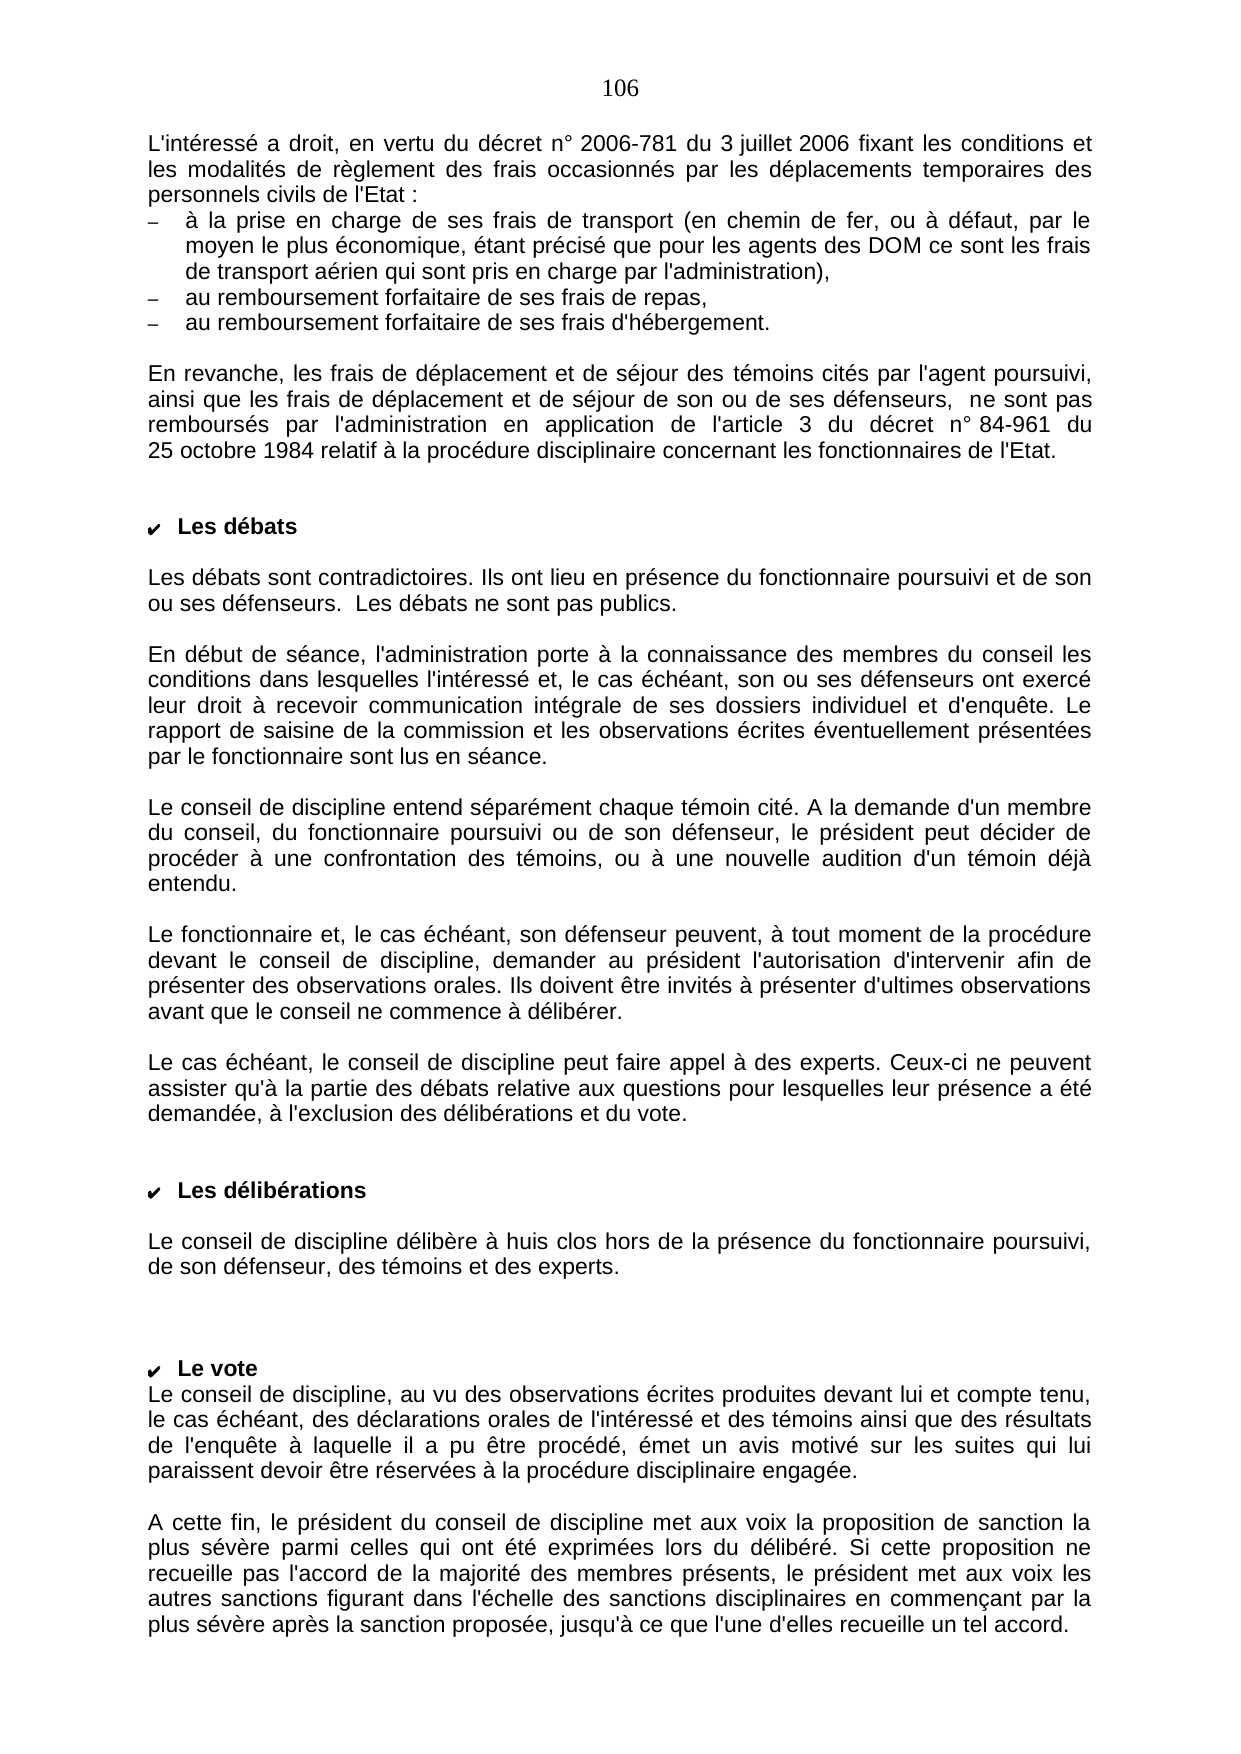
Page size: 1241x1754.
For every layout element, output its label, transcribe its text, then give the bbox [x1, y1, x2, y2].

list Les débats [148, 514, 1092, 539]
text Les débats sont contradictoires. Ils ont lieu en présence du fonctionnaire poursuivi et de son ou ses défenseurs. Les débats ne sont pas publics. [148, 565, 1092, 616]
text Le conseil de discipline, au vu des observations écrites produites devant lui et compte tenu, le cas échéant, des déclarations orales de l'intéressé et des témoins ainsi que des résultats de l'enquête à laquelle il a pu être procédé, émet un avis motivé sur les suites qui lui paraissent devoir être réservées à la procédure disciplinaire engagée. [148, 1382, 1092, 1484]
text L'intéressé a droit, en vertu du décret n° 2006-781 du 3 juillet 2006 fixant les conditions et les modalités de règlement des frais occasionnés par les déplacements temporaires des personnels civils de l'Etat : [148, 131, 1092, 208]
list Les délibérations [148, 1177, 1092, 1203]
text Le conseil de discipline entend séparément chaque témoin cité. A la demande d'un membre du conseil, du fonctionnaire poursuivi ou de son défenseur, le président peut décider de procéder à une confrontation des témoins, ou à une nouvelle audition d'un témoin déjà entendu. [148, 794, 1092, 897]
text Le cas échéant, le conseil de discipline peut faire appel à des experts. Ceux-ci ne peuvent assister qu'à la partie des débats relative aux questions pour lesquelles leur présence a été demandée, à l'exclusion des délibérations et du vote. [148, 1050, 1092, 1126]
list au remboursement forfaitaire de ses frais d'hébergement. [148, 310, 1092, 335]
text En début de séance, l'administration porte à la connaissance des membres du conseil les conditions dans lesquelles l'intéressé et, le cas échéant, son ou ses défenseurs ont exercé leur droit à recevoir communication intégrale de ses dossiers individuel et d'enquête. Le rapport de saisine de la commission et les observations écrites éventuellement présentées par le fonctionnaire sont lus en séance. [148, 641, 1092, 769]
text Le conseil de discipline délibère à huis clos hors de la présence du fonctionnaire poursuivi, de son défenseur, des témoins et des experts. [148, 1228, 1092, 1279]
text A cette fin, le président du conseil de discipline met aux voix la proposition de sanction la plus sévère parmi celles qui ont été exprimées lors du délibéré. Si cette proposition ne recueille pas l'accord de la majorité des membres présents, le président met aux voix les autres sanctions figurant dans l'échelle des sanctions disciplinaires en commençant par la plus sévère après la sanction proposée, jusqu'à ce que l'une d'elles recueille un tel accord. [148, 1509, 1092, 1637]
list à la prise en charge de ses frais de transport (en chemin de fer, ou à défaut, par le moyen le plus économique, étant précisé que pour les agents des DOM ce sont les frais de transport aérien qui sont pris en charge par l'administration), [148, 208, 1092, 284]
list Le vote [148, 1356, 1092, 1382]
text En revanche, les frais de déplacement et de séjour des témoins cités par l'agent poursuivi, ainsi que les frais de déplacement et de séjour de son ou de ses défenseurs, ne sont pas remboursés par l'administration en application de l'article 3 du décret n° 84-961 du 25 octobre 1984 relatif à la procédure disciplinaire concernant les fonctionnaires de l'Etat. [148, 361, 1092, 463]
text Le fonctionnaire et, le cas échéant, son défenseur peuvent, à tout moment de la procédure devant le conseil de discipline, demander au président l'autorisation d'intervenir afin de présenter des observations orales. Ils doivent être invités à présenter d'ultimes observations avant que le conseil ne commence à délibérer. [148, 922, 1092, 1024]
list au remboursement forfaitaire de ses frais de repas, [148, 284, 1092, 310]
